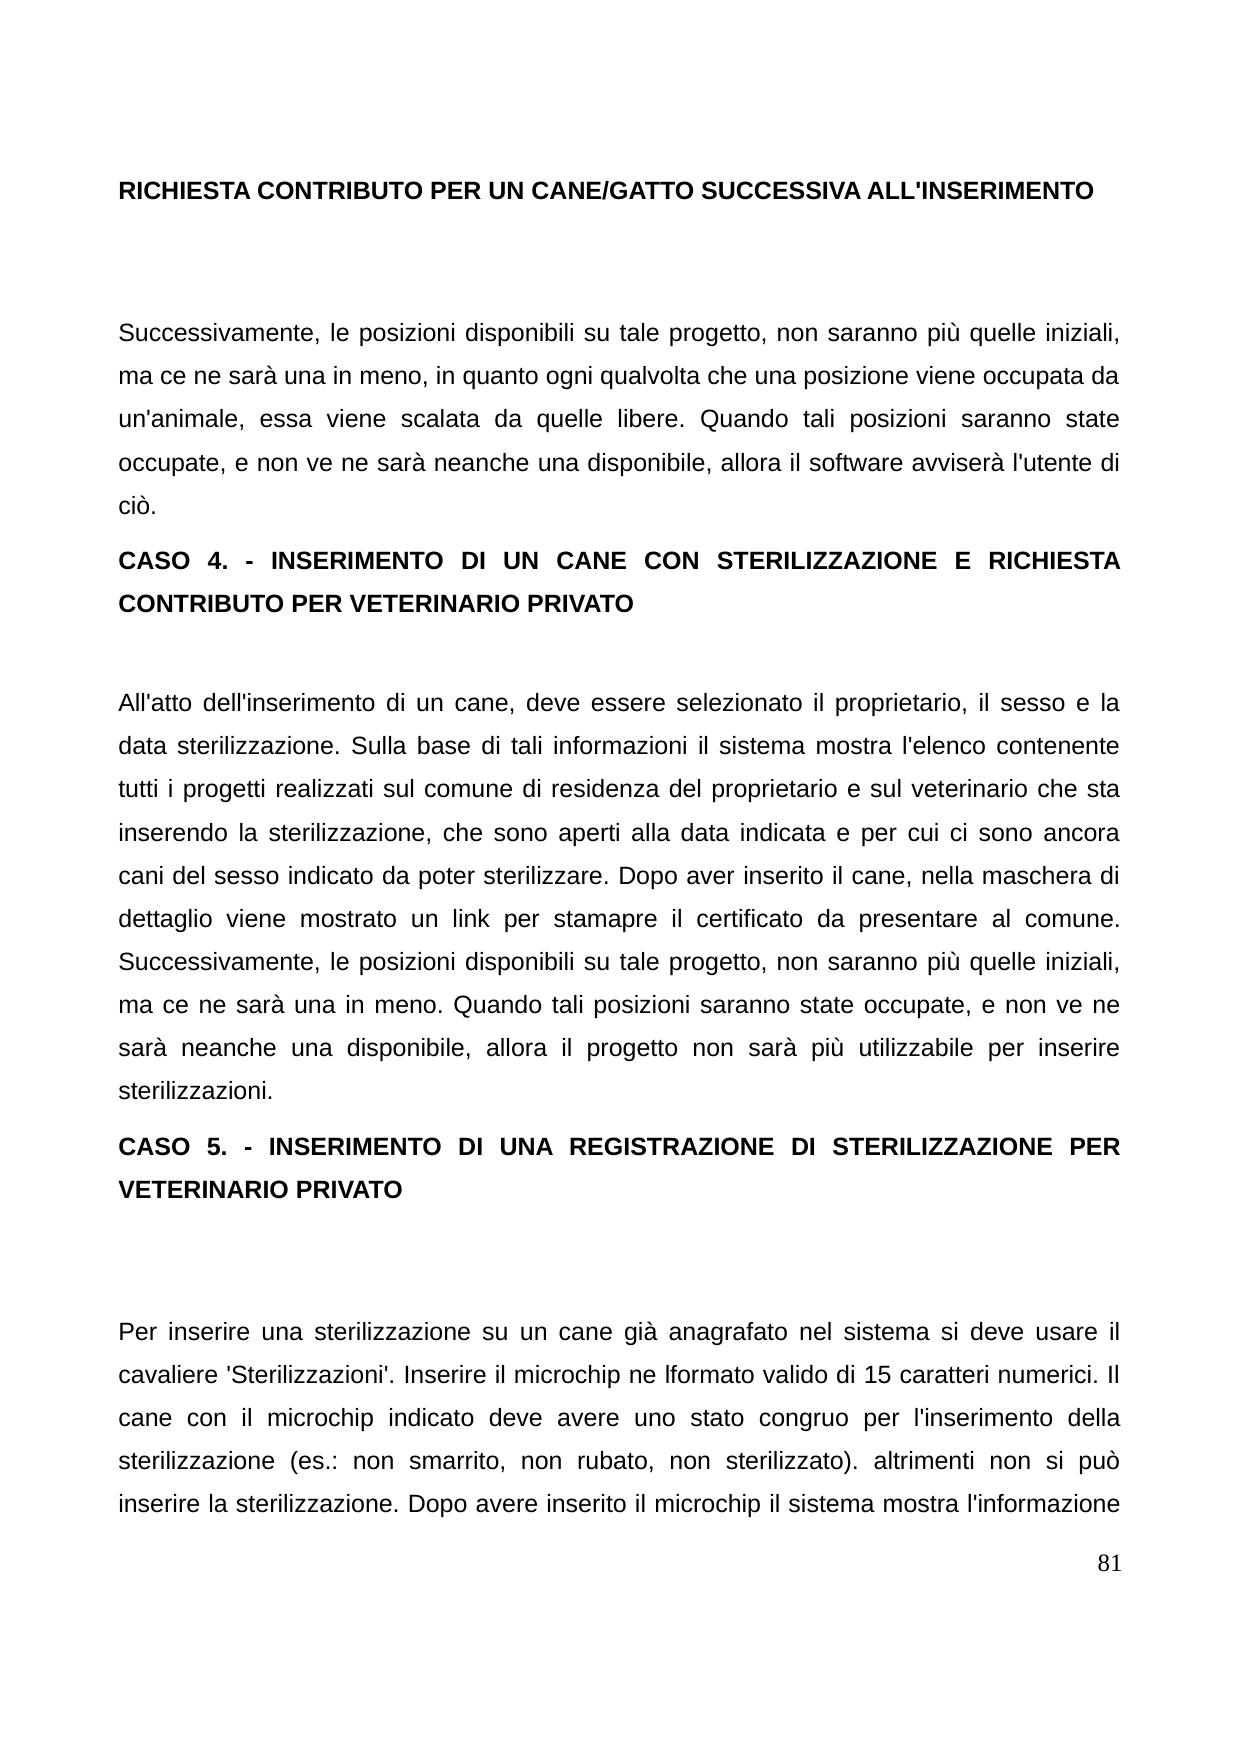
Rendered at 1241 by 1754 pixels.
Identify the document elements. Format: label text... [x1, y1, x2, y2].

text All'atto dell'inserimento di un cane, deve essere selezionato il proprietario, il sesso e la data sterilizzazione. Sulla base di tali informazioni il sistema mostra l'elenco contenente tutti i progetti realizzati sul comune di residenza del proprietario e sul veterinario che sta inserendo la sterilizzazione, che sono aperti alla data indicata e per cui ci sono ancora cani del sesso indicato da poter sterilizzare. Dopo aver inserito il cane, nella maschera di dettaglio viene mostrato un link per stamapre il certificato da presentare al comune. Successivamente, le posizioni disponibili su tale progetto, non saranno più quelle iniziali, ma ce ne sarà una in meno. Quando tali posizioni saranno state occupate, e non ve ne sarà neanche una disponibile, allora il progetto non sarà più utilizzabile per inserire sterilizzazioni. [118, 645, 1122, 1105]
text Per inserire una sterilizzazione su un cane già anagrafato nel sistema si deve usare il cavaliere 'Sterilizzazioni'. Inserire il microchip ne lformato valido di 15 caratteri numerici. Il cane con il microchip indicato deve avere uno stato congruo per l'inserimento della sterilizzazione (es.: non smarrito, non rubato, non sterilizzato). altrimenti non si può inserire la sterilizzazione. Dopo avere inserito il microchip il sistema mostra l'informazione [118, 1231, 1122, 1518]
text Successivamente, le posizioni disponibili su tale progetto, non saranno più quelle iniziali, ma ce ne sarà una in meno, in quanto ogni qualvolta che una posizione viene occupata da un'animale, essa viene scalata da quelle libere. Quando tali posizioni saranno state occupate, e non ve ne sarà neanche una disponibile, allora il software avviserà l'utente di ciò. [118, 232, 1122, 519]
text CASO 4. - INSERIMENTO DI UN CANE CON STERILIZZAZIONE E RICHIESTA CONTRIBUTO PER VETERINARIO PRIVATO [118, 546, 1122, 618]
text RICHIESTA CONTRIBUTO PER UN CANE/GATTO SUCCESSIVA ALL'INSERIMENTO [118, 176, 1122, 205]
text CASO 5. - INSERIMENTO DI UNA REGISTRAZIONE DI STERILIZZAZIONE PER VETERINARIO PRIVATO [118, 1132, 1122, 1204]
